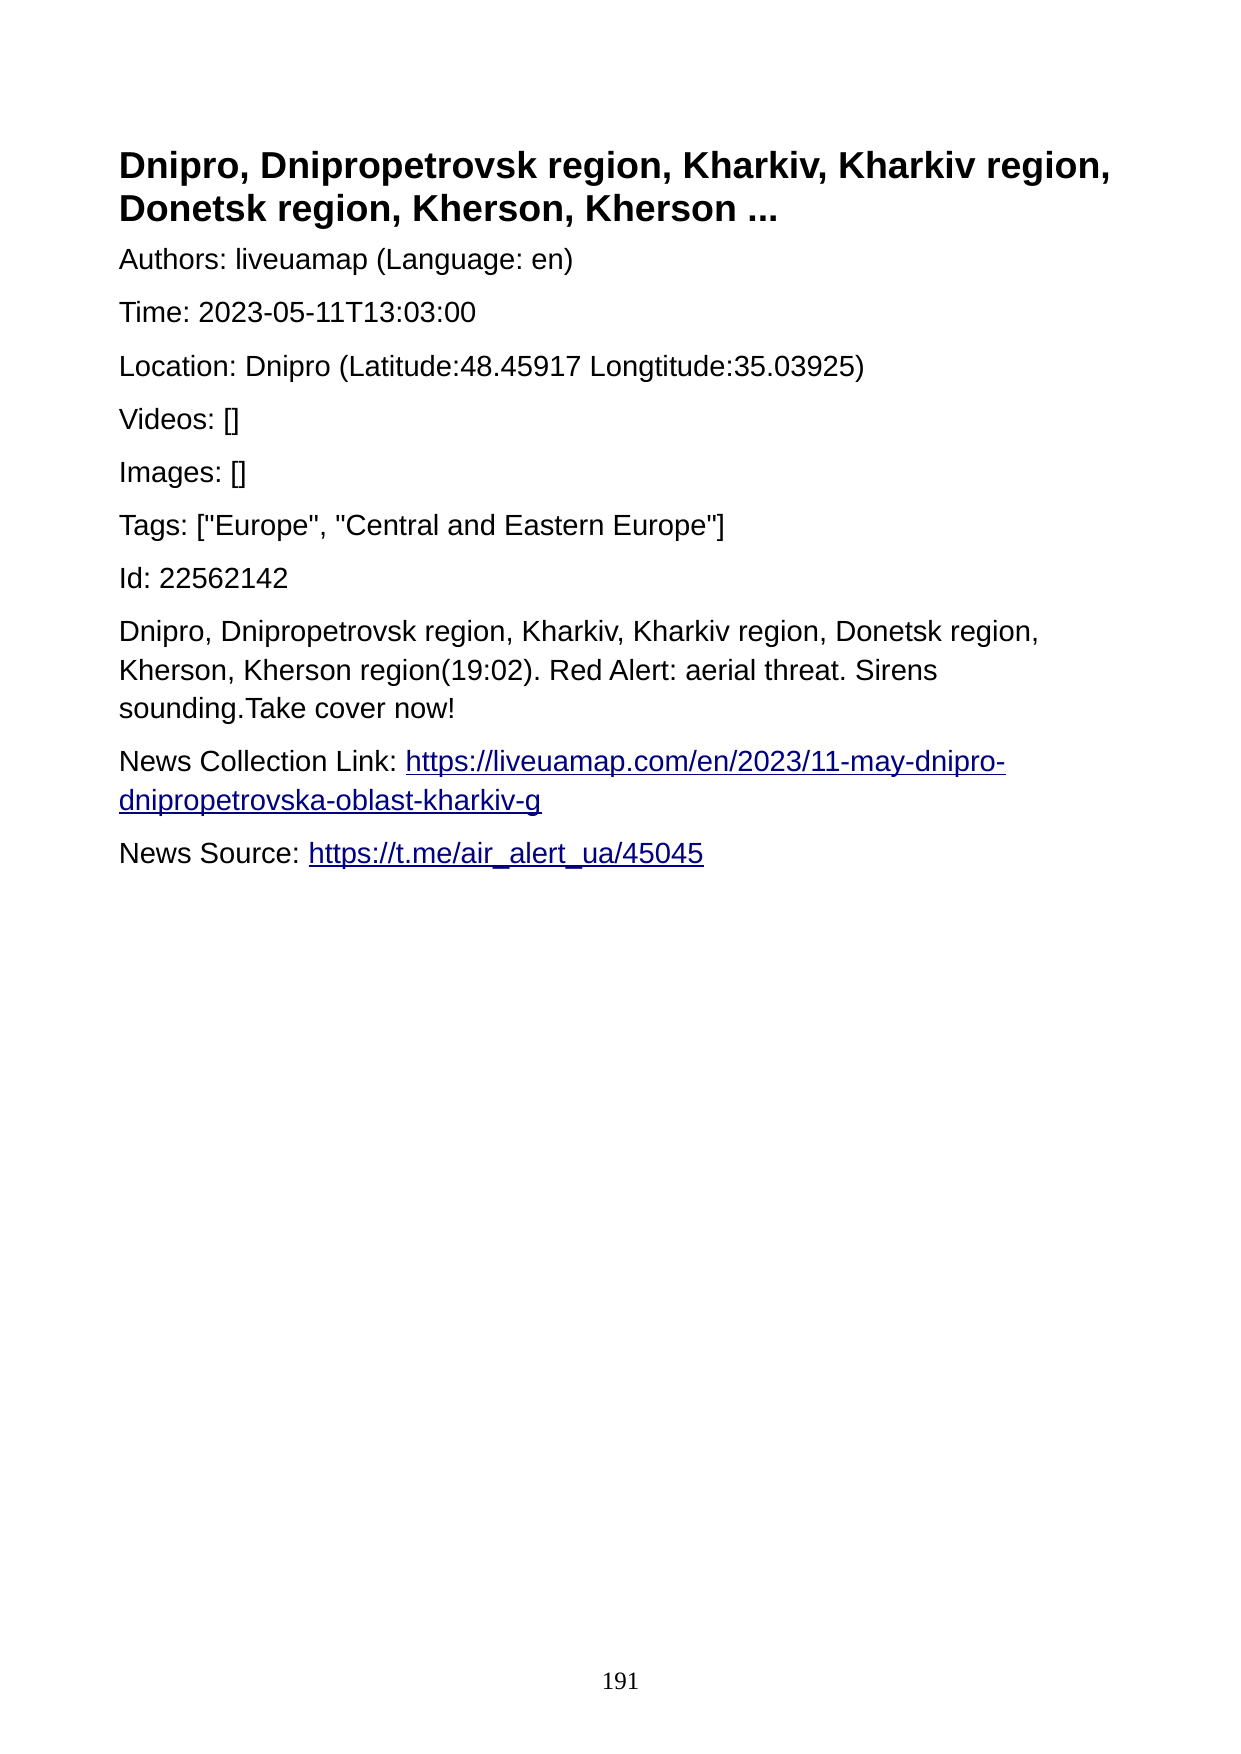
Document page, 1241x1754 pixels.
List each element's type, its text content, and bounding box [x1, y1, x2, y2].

text Id: 22562142 [118, 561, 1122, 594]
subtitle Dnipro, Dnipropetrovsk region, Kharkiv, Kharkiv region, Donetsk region, Kherson, Kherson ... [118, 143, 1122, 230]
text Location: Dnipro (Latitude:48.45917 Longtitude:35.03925) [118, 348, 1122, 382]
text Images: [] [118, 455, 1122, 488]
text News Collection Link: https://liveuamap.com/en/2023/11-may-dnipro-dnipropetrovska-oblast-kharkiv-g [118, 744, 1122, 816]
text Tags: ["Europe", "Central and Eastern Europe"] [118, 508, 1122, 541]
text Time: 2023-05-11T13:03:00 [118, 295, 1122, 329]
text Dnipro, Dnipropetrovsk region, Kharkiv, Kharkiv region, Donetsk region, Kherson, Kherson region(19:02). Red Alert: aerial threat. Sirens sounding.Take cover now! [118, 614, 1122, 725]
text News Source: https://t.me/air_alert_ua/45045 [118, 836, 1122, 869]
text Authors: liveuamap (Language: en) [118, 242, 1122, 276]
text Videos: [] [118, 402, 1122, 435]
